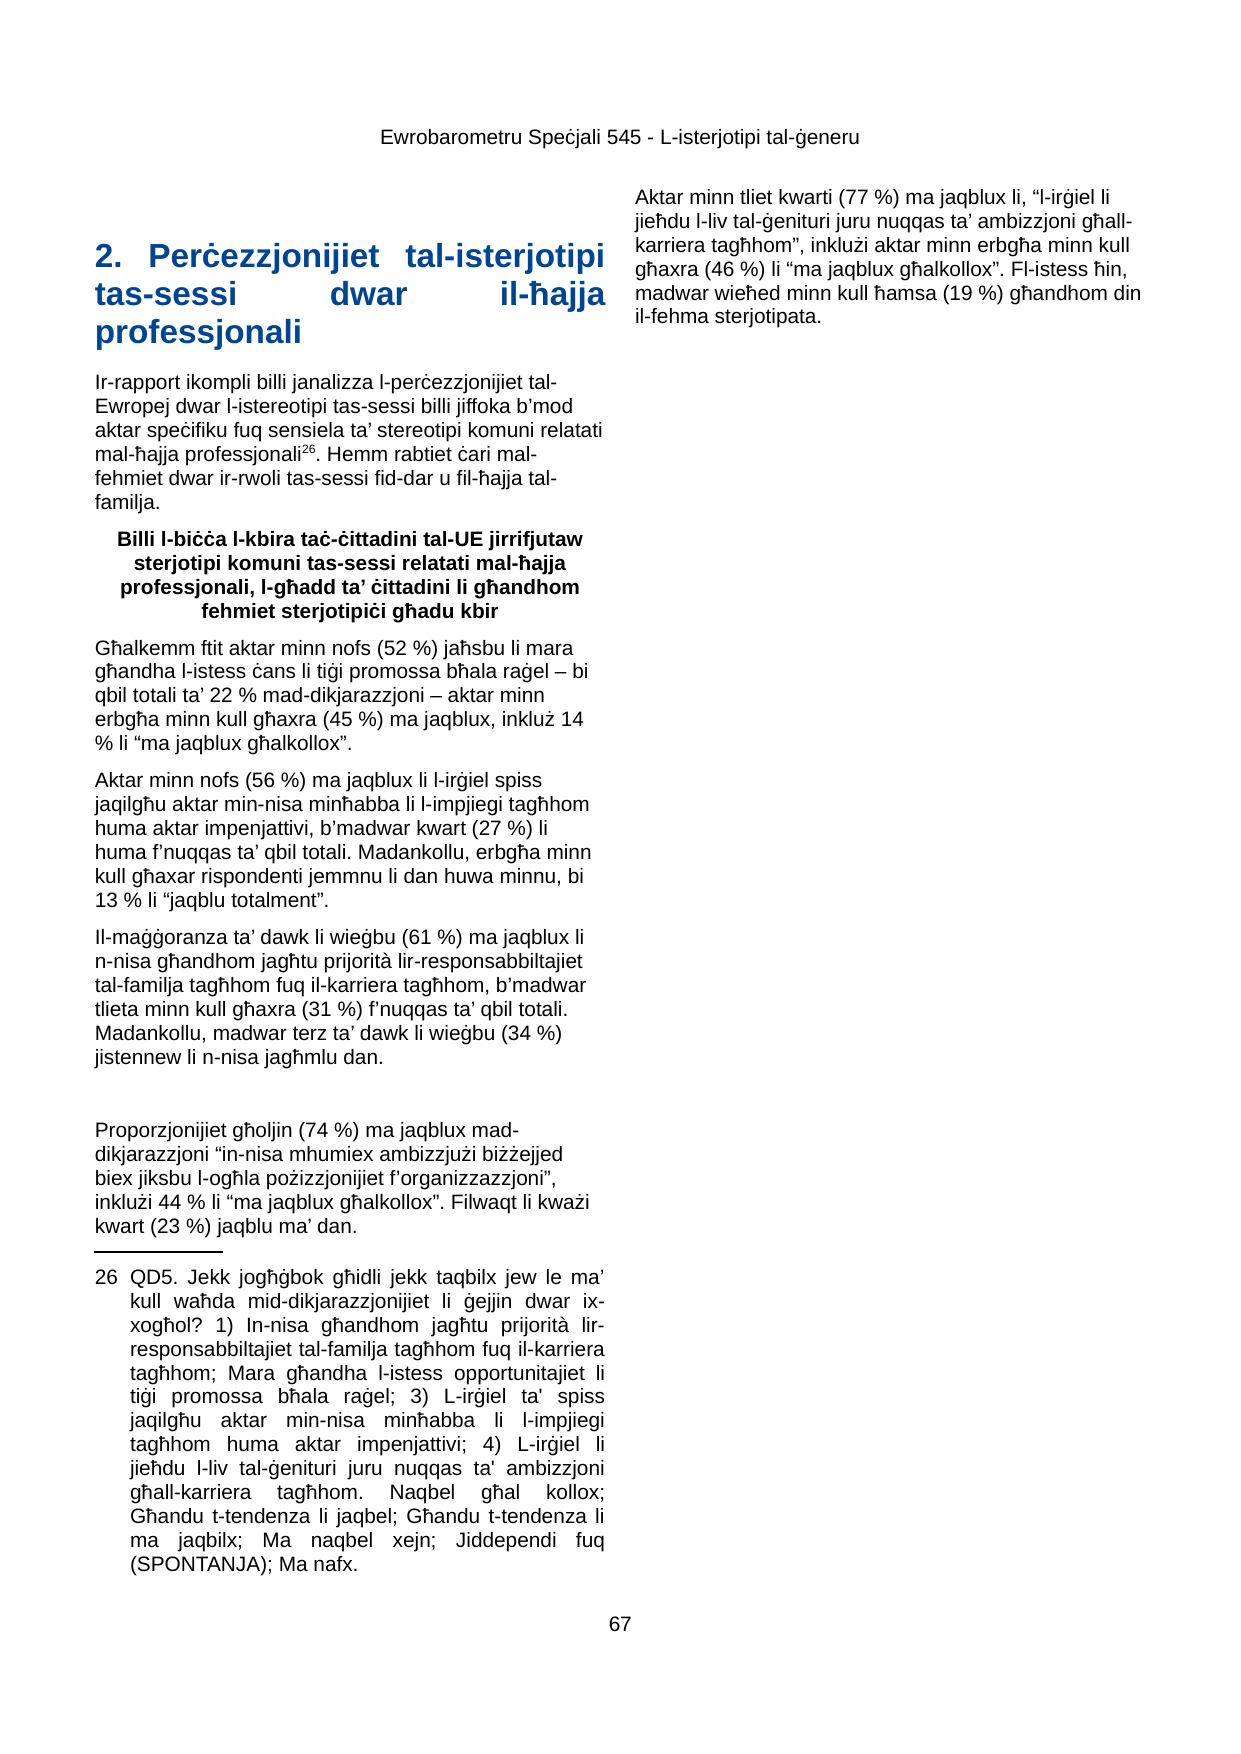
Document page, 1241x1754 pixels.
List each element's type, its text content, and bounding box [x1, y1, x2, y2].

text Proporzjonijiet għoljin (74 %) ma jaqblux mad-dikjarazzjoni “in-nisa mhumiex ambizzjużi biżżejjed biex jiksbu l-ogħla pożizzjonijiet f’organizzazzjoni”, inklużi 44 % li “ma jaqblux għalkollox”. Filwaqt li kważi kwart (23 %) jaqblu ma’ dan. [94, 1118, 605, 1238]
text Aktar minn nofs (56 %) ma jaqblux li l-irġiel spiss jaqilgħu aktar min-nisa minħabba li l-impjiegi tagħhom huma aktar impenjattivi, b’madwar kwart (27 %) li huma f’nuqqas ta’ qbil totali. Madankollu, erbgħa minn kull għaxar rispondenti jemmnu li dan huwa minnu, bi 13 % li “jaqblu totalment”. [94, 768, 605, 912]
text Aktar minn tliet kwarti (77 %) ma jaqblux li, “l-irġiel li jieħdu l-liv tal-ġenituri juru nuqqas ta’ ambizzjoni għall-karriera tagħhom”, inklużi aktar minn erbgħa minn kull għaxra (46 %) li “ma jaqblux għalkollox”. Fl-istess ħin, madwar wieħed minn kull ħamsa (19 %) għandhom din il-fehma sterjotipata. [635, 184, 1146, 328]
text Għalkemm ftit aktar minn nofs (52 %) jaħsbu li mara għandha l-istess ċans li tiġi promossa bħala raġel – bi qbil totali ta’ 22 % mad-dikjarazzjoni – aktar minn erbgħa minn kull għaxra (45 %) ma jaqblux, inkluż 14 % li “ma jaqblux għalkollox”. [94, 635, 605, 755]
text QD5. Jekk jogħġbok għidli jekk taqbilx jew le ma’ kull waħda mid-dikjarazzjonijiet li ġejjin dwar ix-xogħol? 1) In-nisa għandhom jagħtu prijorità lir-responsabbiltajiet tal-familja tagħhom fuq il-karriera tagħhom; Mara għandha l-istess opportunitajiet li tiġi promossa bħala raġel; 3) L-irġiel ta' spiss jaqilgħu aktar min-nisa minħabba li l-impjiegi tagħhom huma aktar impenjattivi; 4) L-irġiel li jieħdu l-liv tal-ġenituri juru nuqqas ta' ambizzjoni għall-karriera tagħhom. Naqbel għal kollox; Għandu t-tendenza li jaqbel; Għandu t-tendenza li ma jaqbilx; Ma naqbel xejn; Jiddependi fuq (SPONTANJA); Ma nafx. [94, 1264, 605, 1576]
text Billi l-biċċa l-kbira taċ-ċittadini tal-UE jirrifjutaw sterjotipi komuni tas-sessi relatati mal-ħajja professjonali, l-għadd ta’ ċittadini li għandhom fehmiet sterjotipiċi għadu kbir [94, 527, 605, 622]
subtitle 2. Perċezzjonijiet tal-isterjotipi tas-sessi dwar il-ħajja professjonali [94, 236, 605, 351]
text Il-maġġoranza ta’ dawk li wieġbu (61 %) ma jaqblux li n-nisa għandhom jagħtu prijorità lir-responsabbiltajiet tal-familja tagħhom fuq il-karriera tagħhom, b’madwar tlieta minn kull għaxra (31 %) f’nuqqas ta’ qbil totali. Madankollu, madwar terz ta’ dawk li wieġbu (34 %) jistennew li n-nisa jagħmlu dan. [94, 925, 605, 1068]
text Ir-rapport ikompli billi janalizza l-perċezzjonijiet tal-Ewropej dwar l-istereotipi tas-sessi billi jiffoka b’mod aktar speċifiku fuq sensiela ta’ stereotipi komuni relatati mal-ħajja professjonali. Hemm rabtiet ċari mal-fehmiet dwar ir-rwoli tas-sessi fid-dar u fil-ħajja tal-familja. [94, 370, 605, 514]
